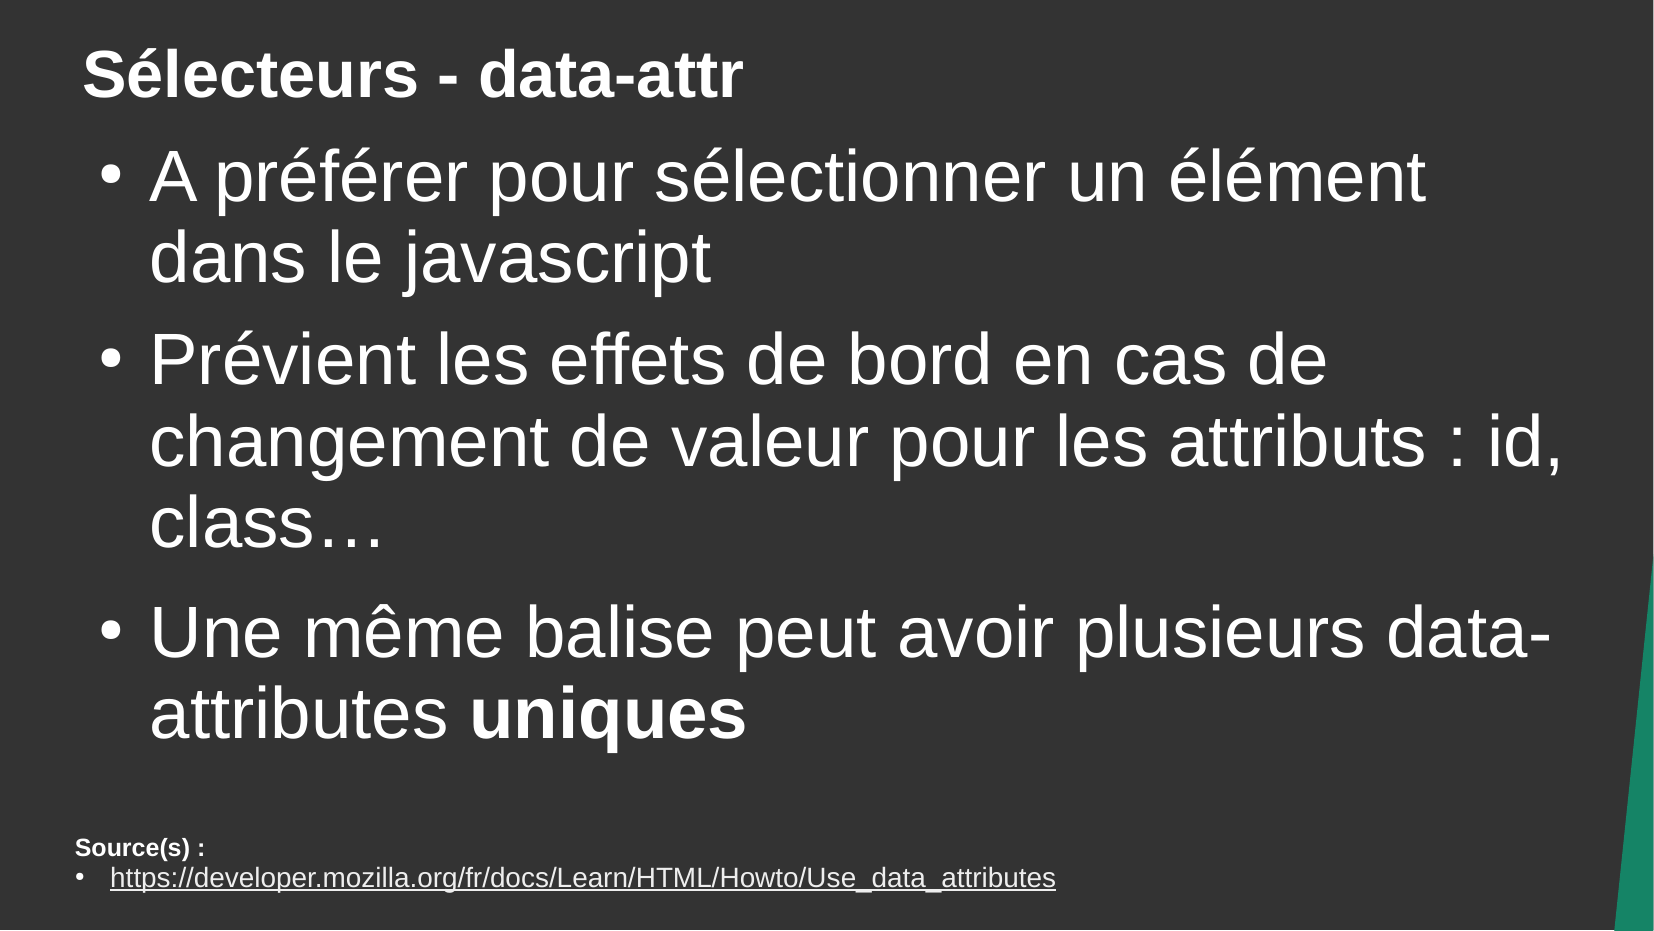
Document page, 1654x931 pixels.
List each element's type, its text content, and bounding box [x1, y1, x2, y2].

title Sélecteurs - data-attr [82, 37, 1004, 119]
text_box [1614, 549, 1654, 931]
list A préférer pour sélectionner un élément dans le javascript Prévient les effets de bord en cas de changement de valeur pour les attributs : id, class… Une même balise peut avoir plusieurs data-attributes uniques [80, 135, 1583, 756]
text_box Source(s) : https://developer.mozilla.org/fr/docs/Learn/HTML/Howto/Use_data_attributes [60, 826, 1546, 901]
